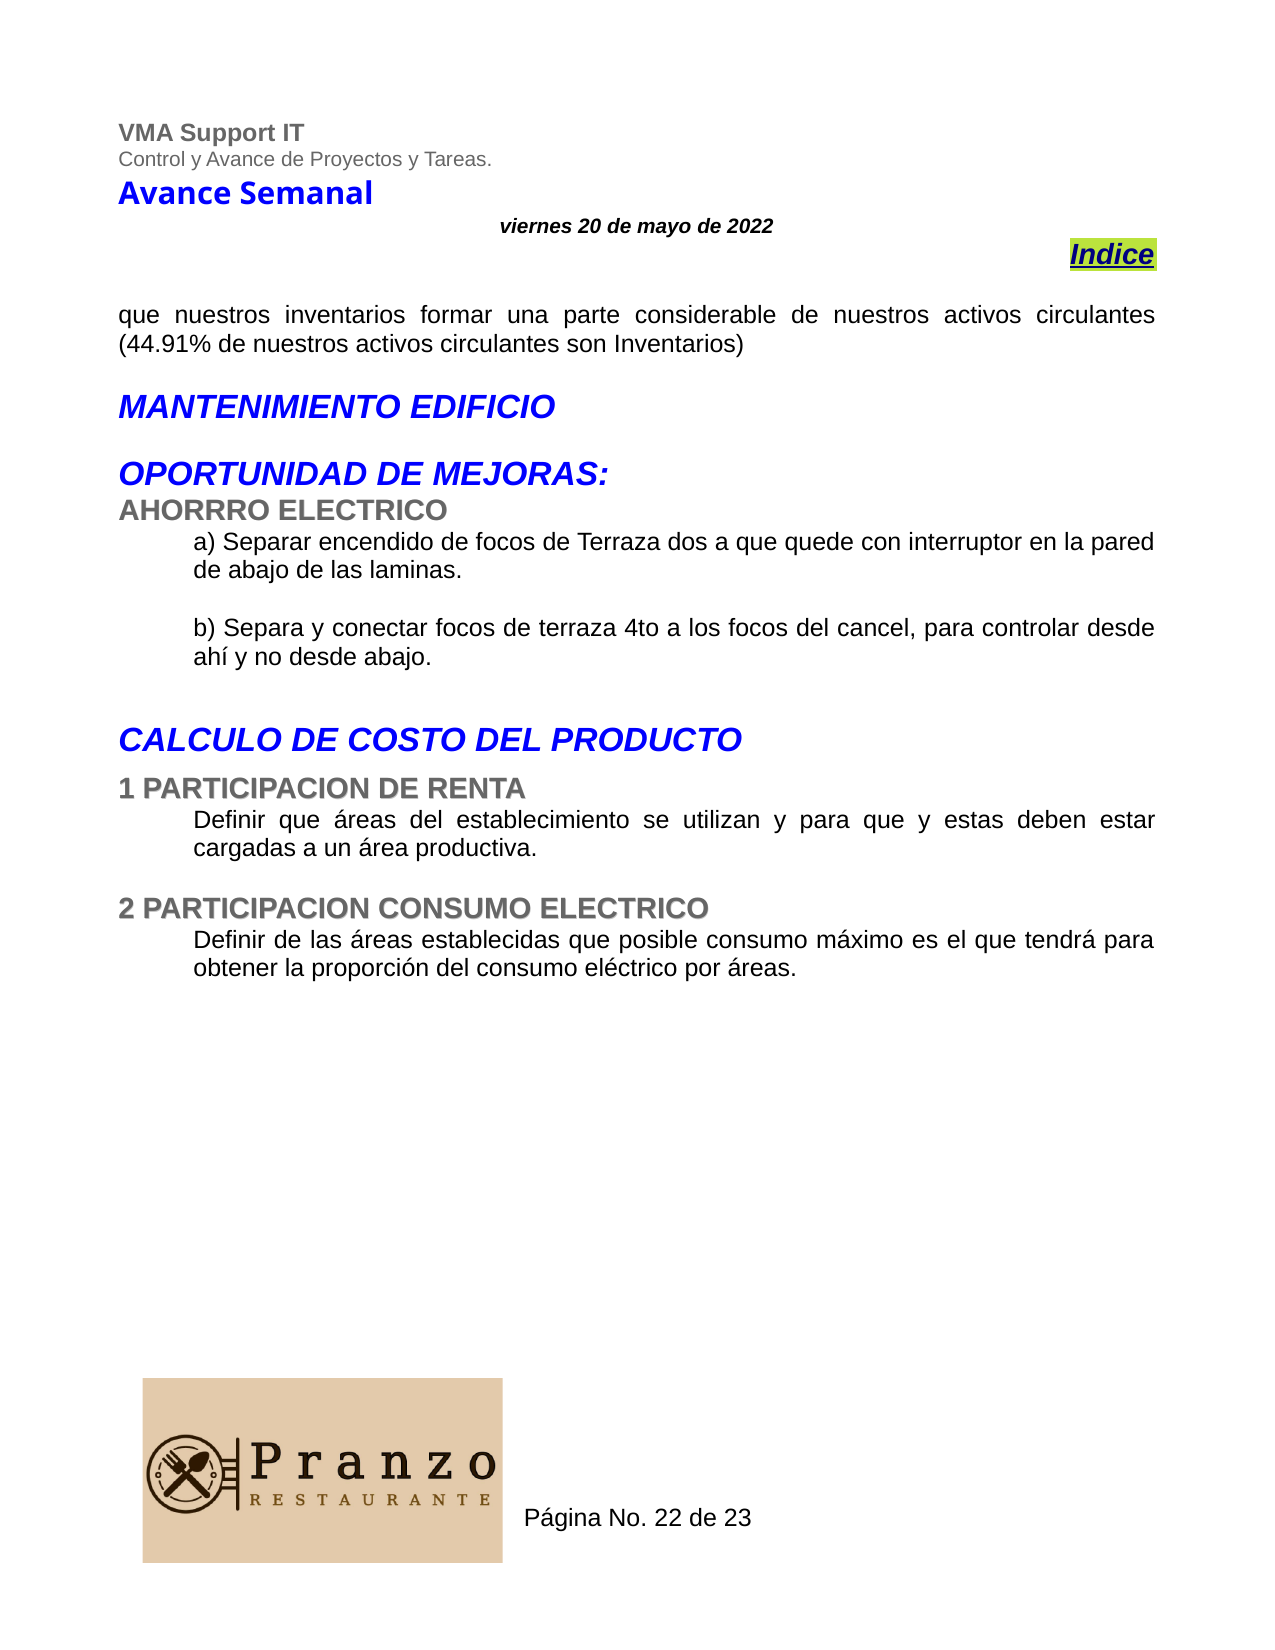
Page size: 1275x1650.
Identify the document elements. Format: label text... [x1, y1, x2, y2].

subtitle CALCULO DE COSTO DEL PRODUCTO [118, 720, 1157, 758]
subtitle MANTENIMIENTO EDIFICIO [118, 387, 1157, 425]
subtitle OPORTUNIDAD DE MEJORAS: [118, 454, 1157, 493]
text a) Separar encendido de focos de Terraza dos a que quede con interruptor en la pared de abajo de las laminas. [193, 526, 1157, 584]
text Definir que áreas del establecimiento se utilizan y para que y estas deben estar cargadas a un área productiva. [193, 805, 1157, 862]
subtitle 1 PARTICIPACION DE RENTA [118, 771, 1157, 805]
subtitle 2 PARTICIPACION CONSUMO ELECTRICO [118, 891, 1157, 925]
text Definir de las áreas establecidas que posible consumo máximo es el que tendrá para obtener la proporción del consumo eléctrico por áreas. [193, 925, 1157, 982]
text b) Separa y conectar focos de terraza 4to a los focos del cancel, para controlar desde ahí y no desde abajo. [193, 613, 1157, 670]
text que nuestros inventarios formar una parte considerable de nuestros activos circulantes (44.91% de nuestros activos circulantes son Inventarios) [118, 300, 1157, 358]
subtitle AHORRRO ELECTRICO [118, 493, 1157, 526]
picture [142, 1378, 503, 1563]
